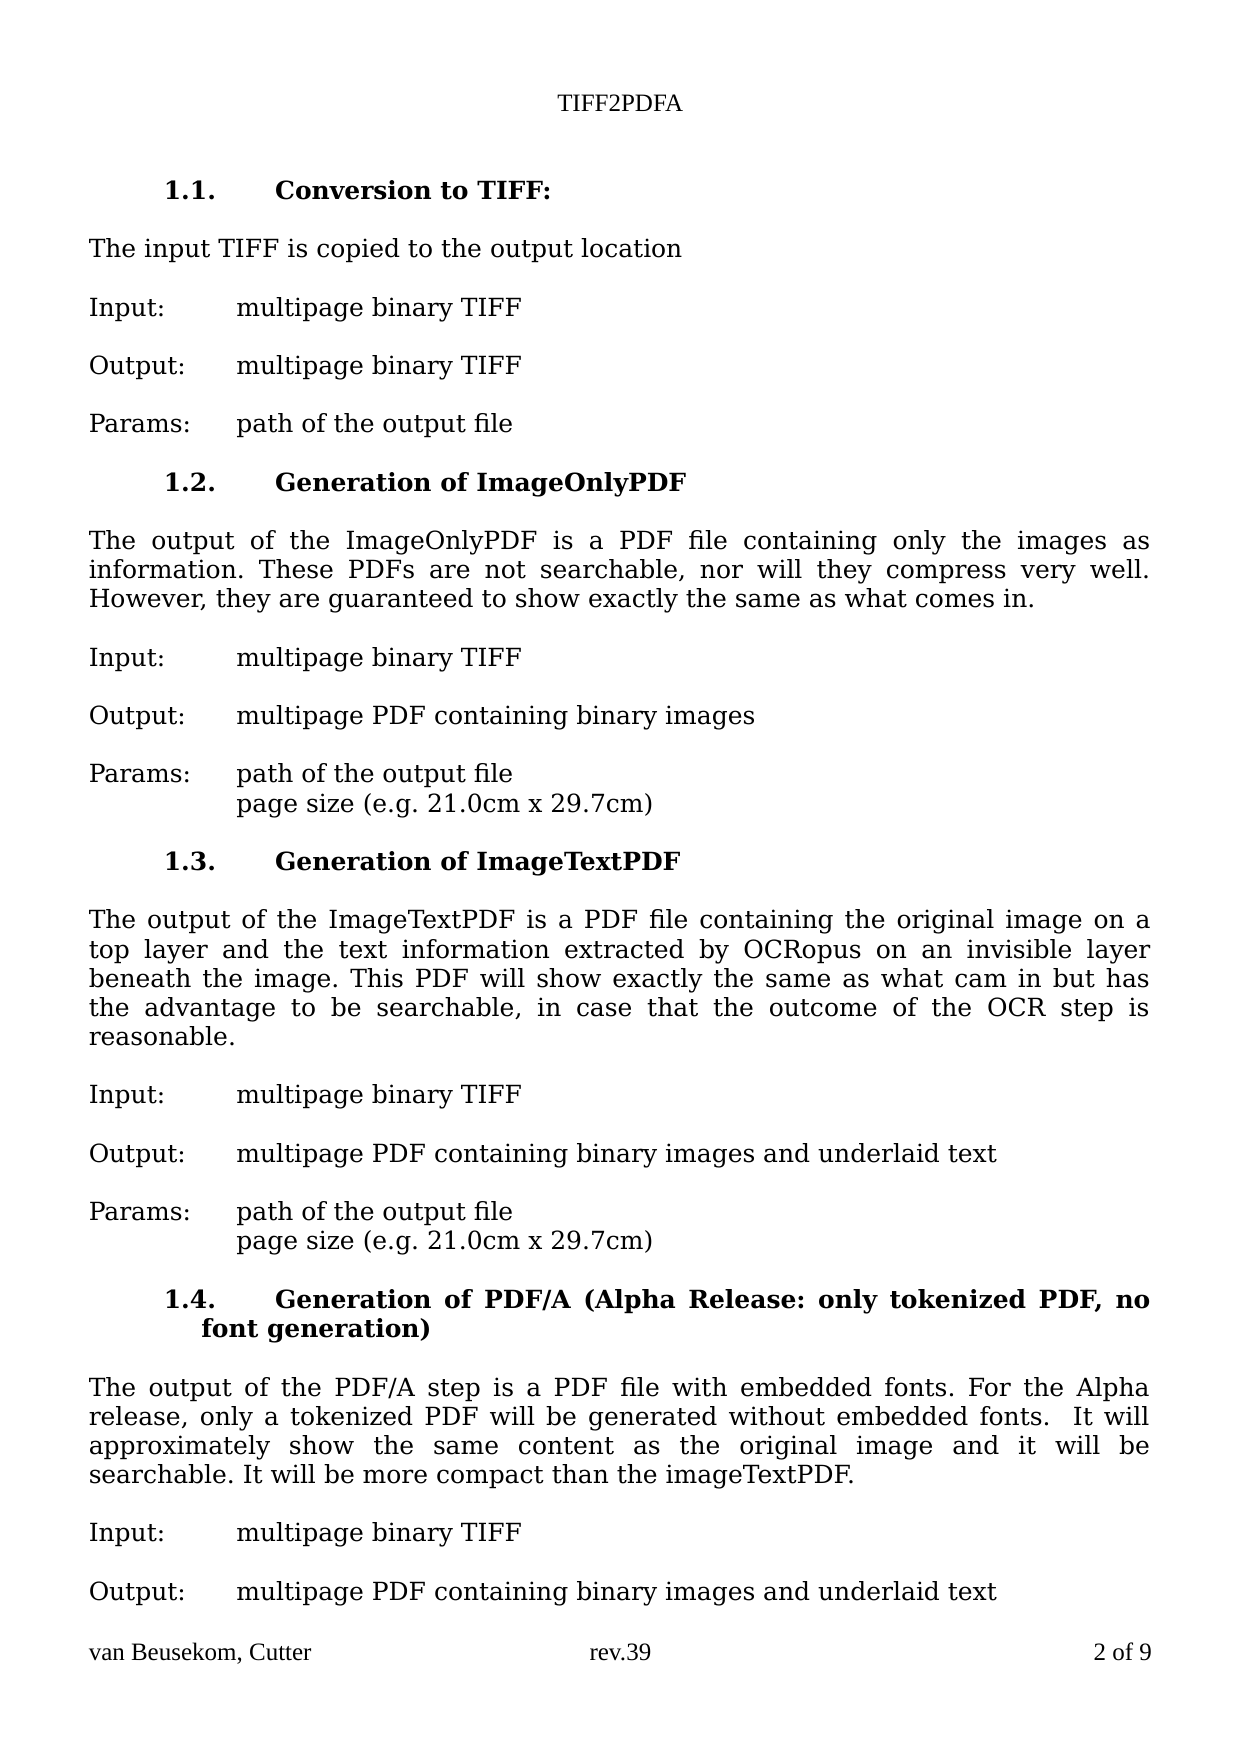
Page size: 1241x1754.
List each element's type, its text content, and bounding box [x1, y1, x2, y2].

text Input: multipage binary TIFF [88, 643, 1152, 672]
text The output of the ImageOnlyPDF is a PDF file containing only the images as information. These PDFs are not searchable, nor will they compress very well. However, they are guaranteed to show exactly the same as what comes in. [88, 526, 1152, 614]
text Params: path of the output file [88, 1197, 1152, 1227]
list Generation of PDF/A (Alpha Release: only tokenized PDF, no font generation) [163, 1285, 1152, 1344]
text Output: multipage PDF containing binary images and underlaid text [88, 1139, 1152, 1168]
text Output: multipage PDF containing binary images and underlaid text [88, 1577, 1152, 1606]
list Generation of ImageOnlyPDF [163, 468, 1152, 497]
text Input: multipage binary TIFF [88, 293, 1152, 322]
text Output: multipage PDF containing binary images [88, 701, 1152, 731]
list Conversion to TIFF: [163, 176, 1152, 205]
text Output: multipage binary TIFF [88, 351, 1152, 380]
text Params: path of the output file [88, 409, 1152, 439]
text page size (e.g. 21.0cm x 29.7cm) [88, 789, 1152, 818]
text The input TIFF is copied to the output location [88, 234, 1152, 264]
text Params: path of the output file [88, 760, 1152, 789]
text The output of the PDF/A step is a PDF file with embedded fonts. For the Alpha release, only a tokenized PDF will be generated without embedded fonts. It will approximately show the same content as the original image and it will be searchable. It will be more compact than the imageTextPDF. [88, 1373, 1152, 1489]
text Input: multipage binary TIFF [88, 1519, 1152, 1548]
text The output of the ImageTextPDF is a PDF file containing the original image on a top layer and the text information extracted by OCRopus on an invisible layer beneath the image. This PDF will show exactly the same as what cam in but has the advantage to be searchable, in case that the outcome of the OCR step is reasonable. [88, 906, 1152, 1052]
list Generation of ImageTextPDF [163, 847, 1152, 877]
text page size (e.g. 21.0cm x 29.7cm) [88, 1227, 1152, 1256]
text Input: multipage binary TIFF [88, 1081, 1152, 1110]
